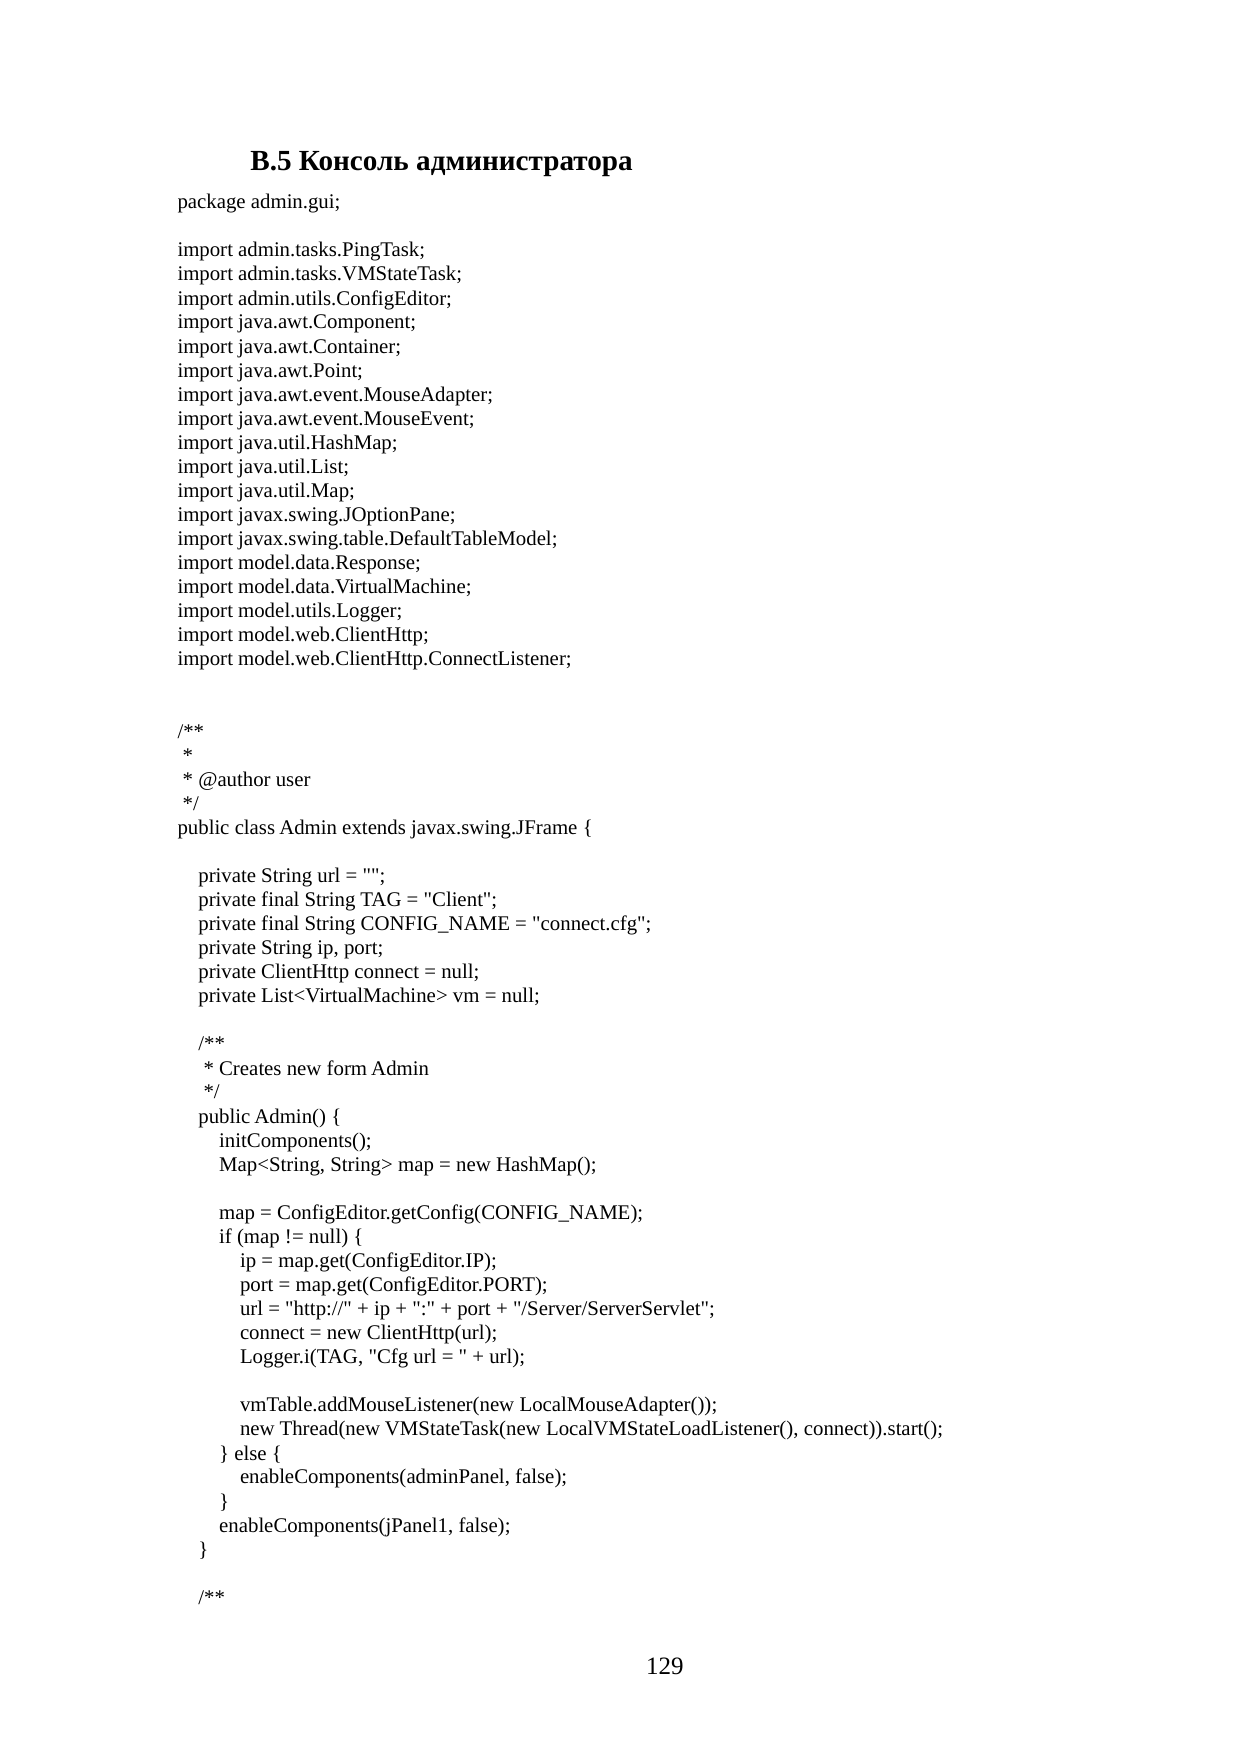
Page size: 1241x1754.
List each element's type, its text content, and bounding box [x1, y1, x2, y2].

subtitle В.5 Консоль администратора [177, 143, 1152, 177]
text package admin.gui; import admin.tasks.PingTask; import admin.tasks.VMStateTask; import admin.utils.ConfigEditor; import java.awt.Component; import java.awt.Container; import java.awt.Point; import java.awt.event.MouseAdapter; import java.awt.event.MouseEvent; import java.util.HashMap; import java.util.List; import java.util.Map; import javax.swing.JOptionPane; import javax.swing.table.DefaultTableModel; import model.data.Response; import model.data.VirtualMachine; import model.utils.Logger; import model.web.ClientHttp; import model.web.ClientHttp.ConnectListener; /** * * @author user */ public class Admin extends javax.swing.JFrame { private String url = ""; private final String TAG = "Client"; private final String CONFIG_NAME = "connect.cfg"; private String ip, port; private ClientHttp connect = null; private List<VirtualMachine> vm = null; /** * Creates new form Admin */ public Admin() { initComponents(); Map<String, String> map = new HashMap(); map = ConfigEditor.getConfig(CONFIG_NAME); if (map != null) { ip = map.get(ConfigEditor.IP); port = map.get(ConfigEditor.PORT); url = "http://" + ip + ":" + port + "/Server/ServerServlet"; connect = new ClientHttp(url); Logger.i(TAG, "Cfg url = " + url); vmTable.addMouseListener(new LocalMouseAdapter()); new Thread(new VMStateTask(new LocalVMStateLoadListener(), connect)).start(); } else { enableComponents(adminPanel, false); } enableComponents(jPanel1, false); } /** [177, 189, 1152, 1609]
